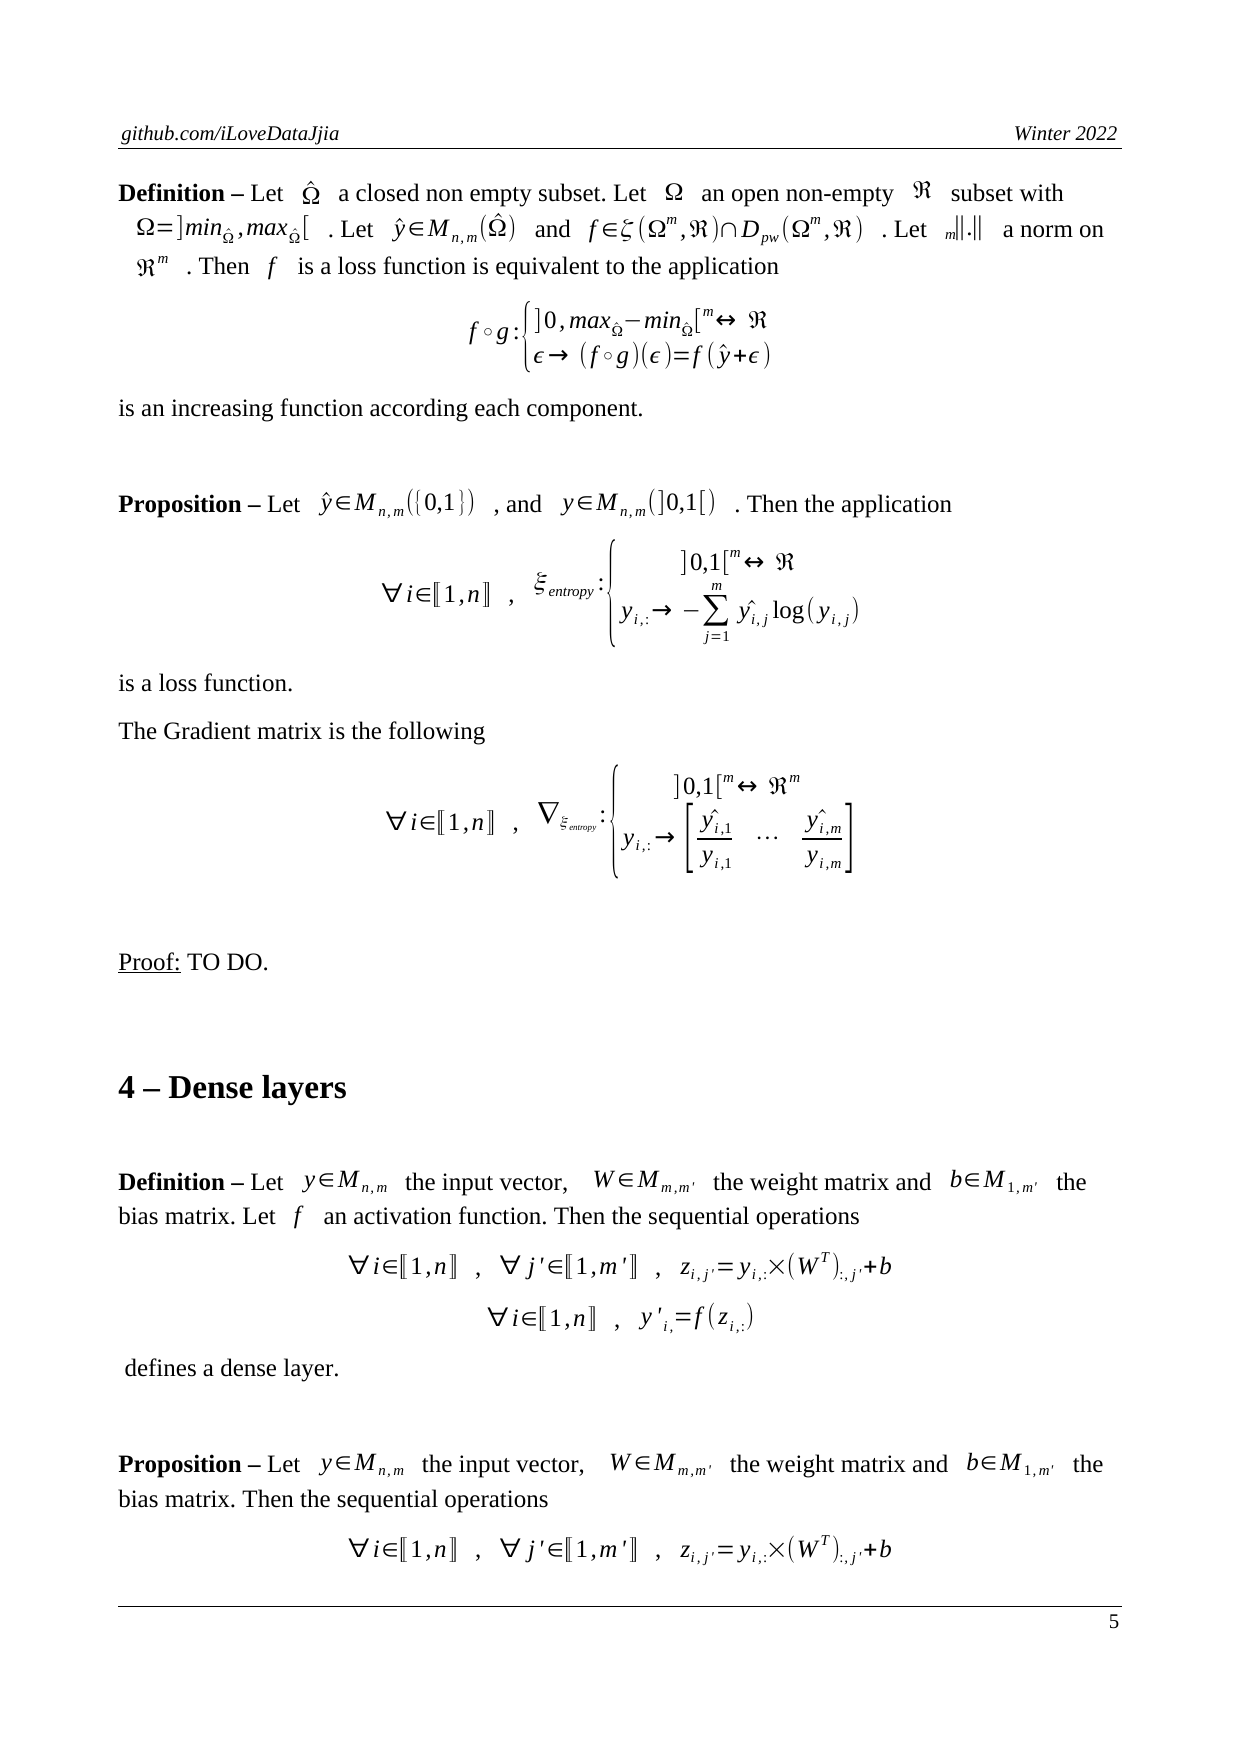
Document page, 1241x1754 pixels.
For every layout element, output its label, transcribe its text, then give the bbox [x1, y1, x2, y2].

text defines a dense layer. [118, 1353, 1122, 1382]
subtitle 4 – Dense layers [118, 1067, 1122, 1105]
text Proposition – Letthe input vector, the weight matrix andthe bias matrix. Then the sequential operations [118, 1448, 1122, 1513]
text , [118, 763, 1122, 880]
text ,, [118, 1248, 1122, 1283]
text Proof: TO DO. [118, 947, 1122, 975]
text Definition – Letthe input vector, the weight matrix andthe bias matrix. Letan activation function. Then the sequential operations [118, 1165, 1122, 1230]
text Proposition – Let, and. Then the application [118, 488, 1122, 520]
text is a loss function. [118, 668, 1122, 697]
text The Gradient matrix is the following [118, 716, 1122, 744]
text ,, [118, 1531, 1122, 1566]
text , [118, 1302, 1122, 1334]
text is an increasing function according each component. [118, 393, 1122, 421]
text , [118, 539, 1122, 649]
text Definition – Leta closed non empty subset. Letan open non-emptysubset with. Letand. Leta norm on. Thenis a loss function is equivalent to the application [118, 178, 1122, 281]
